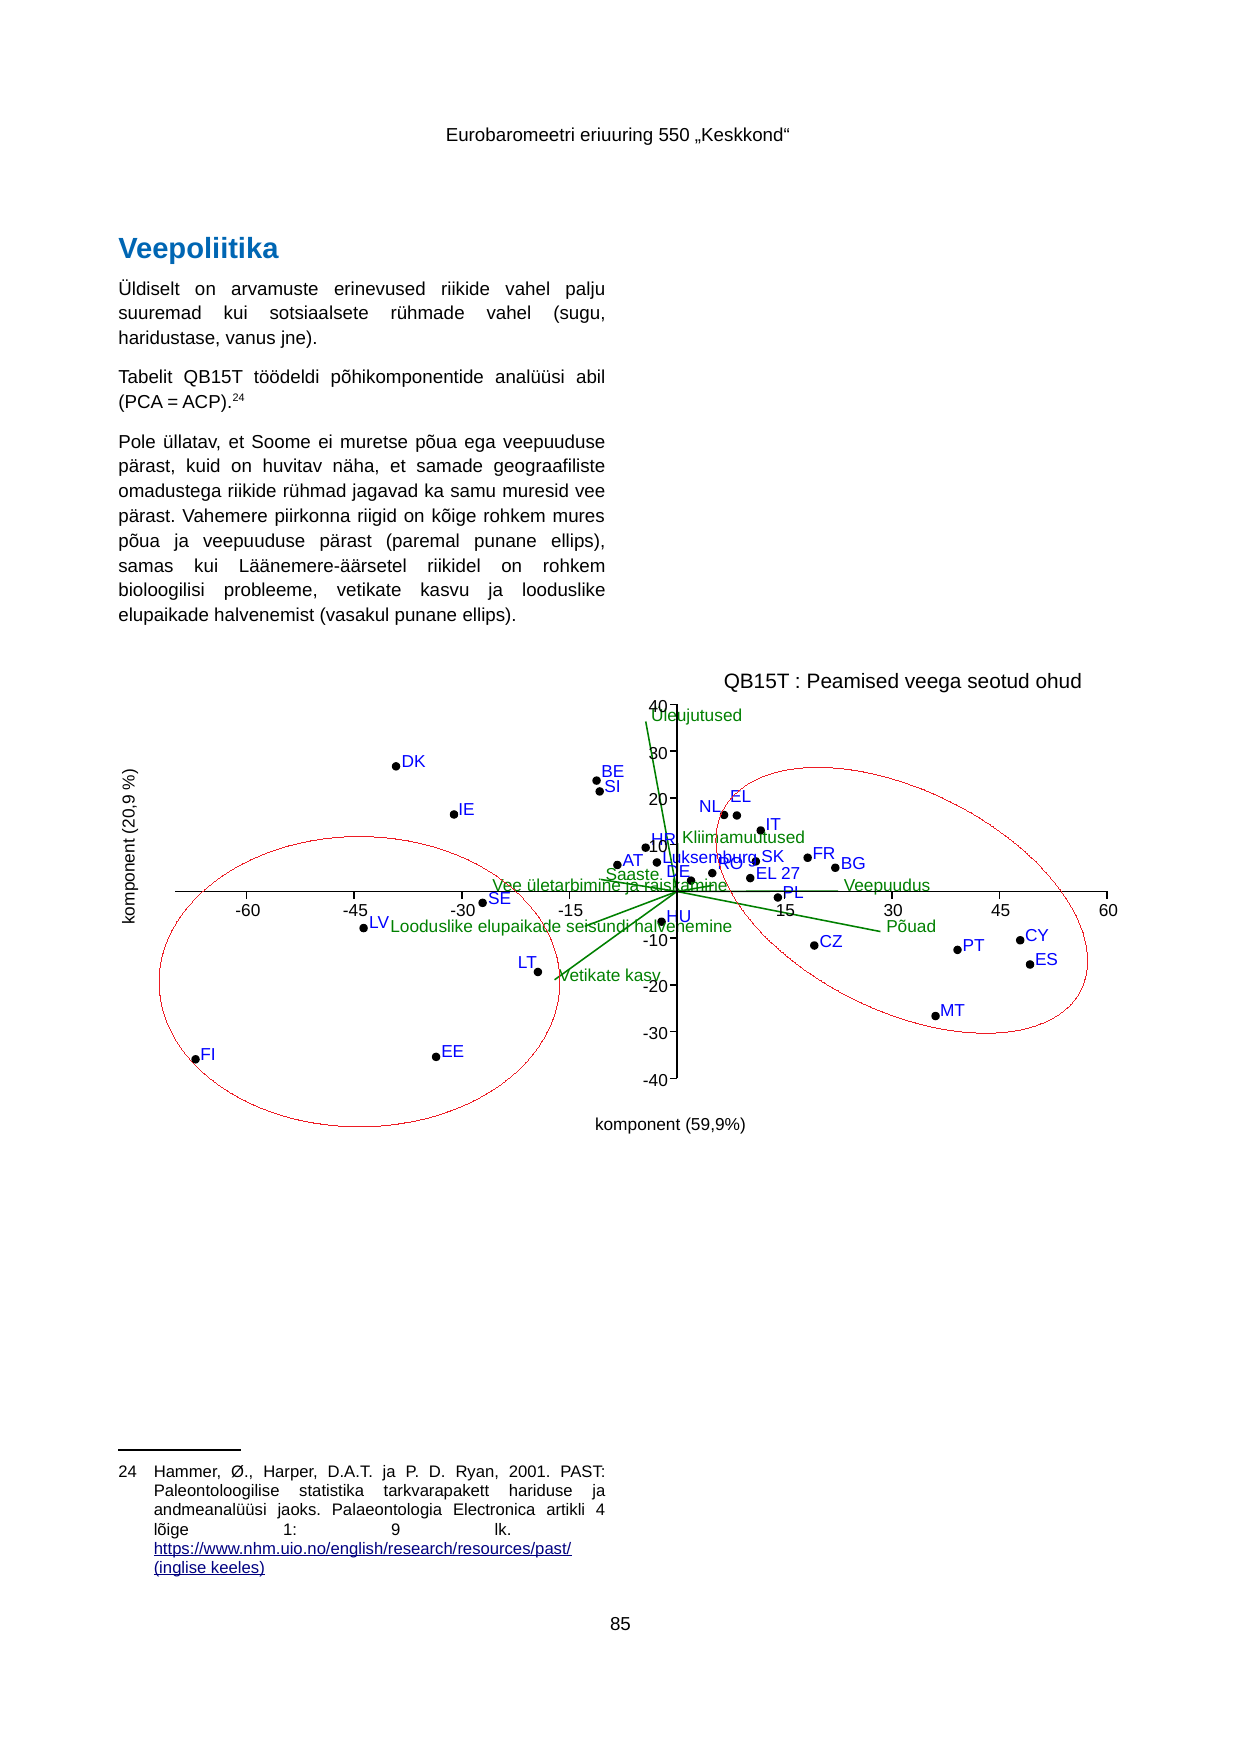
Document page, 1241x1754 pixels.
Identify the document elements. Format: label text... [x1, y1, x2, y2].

text Hammer, Ø., Harper, D.A.T. ja P. D. Ryan, 2001. PAST: Paleontoloogilise statistika tarkvarapakett hariduse ja andmeanalüüsi jaoks. Palaeontologia Electronica artikli 4 lõige 1: 9 lk. https://www.nhm.uio.no/english/research/resources/past/ (inglise keeles) [118, 1462, 605, 1577]
subtitle Veepoliitika [118, 231, 605, 265]
text Tabelit QB15T töödeldi põhikomponentide analüüsi abil (PCA = ACP). [118, 366, 605, 413]
text Üldiselt on arvamuste erinevused riikide vahel palju suuremad kui sotsiaalsete rühmade vahel (sugu, haridustase, vanus jne). [118, 277, 605, 348]
text Pole üllatav, et Soome ei muretse põua ega veepuuduse pärast, kuid on huvitav näha, et samade geograafiliste omadustega riikide rühmad jagavad ka samu muresid vee pärast. Vahemere piirkonna riigid on kõige rohkem mures põua ja veepuuduse pärast (paremal punane ellips), samas kui Läänemere-äärsetel riikidel on rohkem bioloogilisi probleeme, vetikate kasvu ja looduslike elupaikade halvenemist (vasakul punane ellips). [118, 431, 605, 626]
